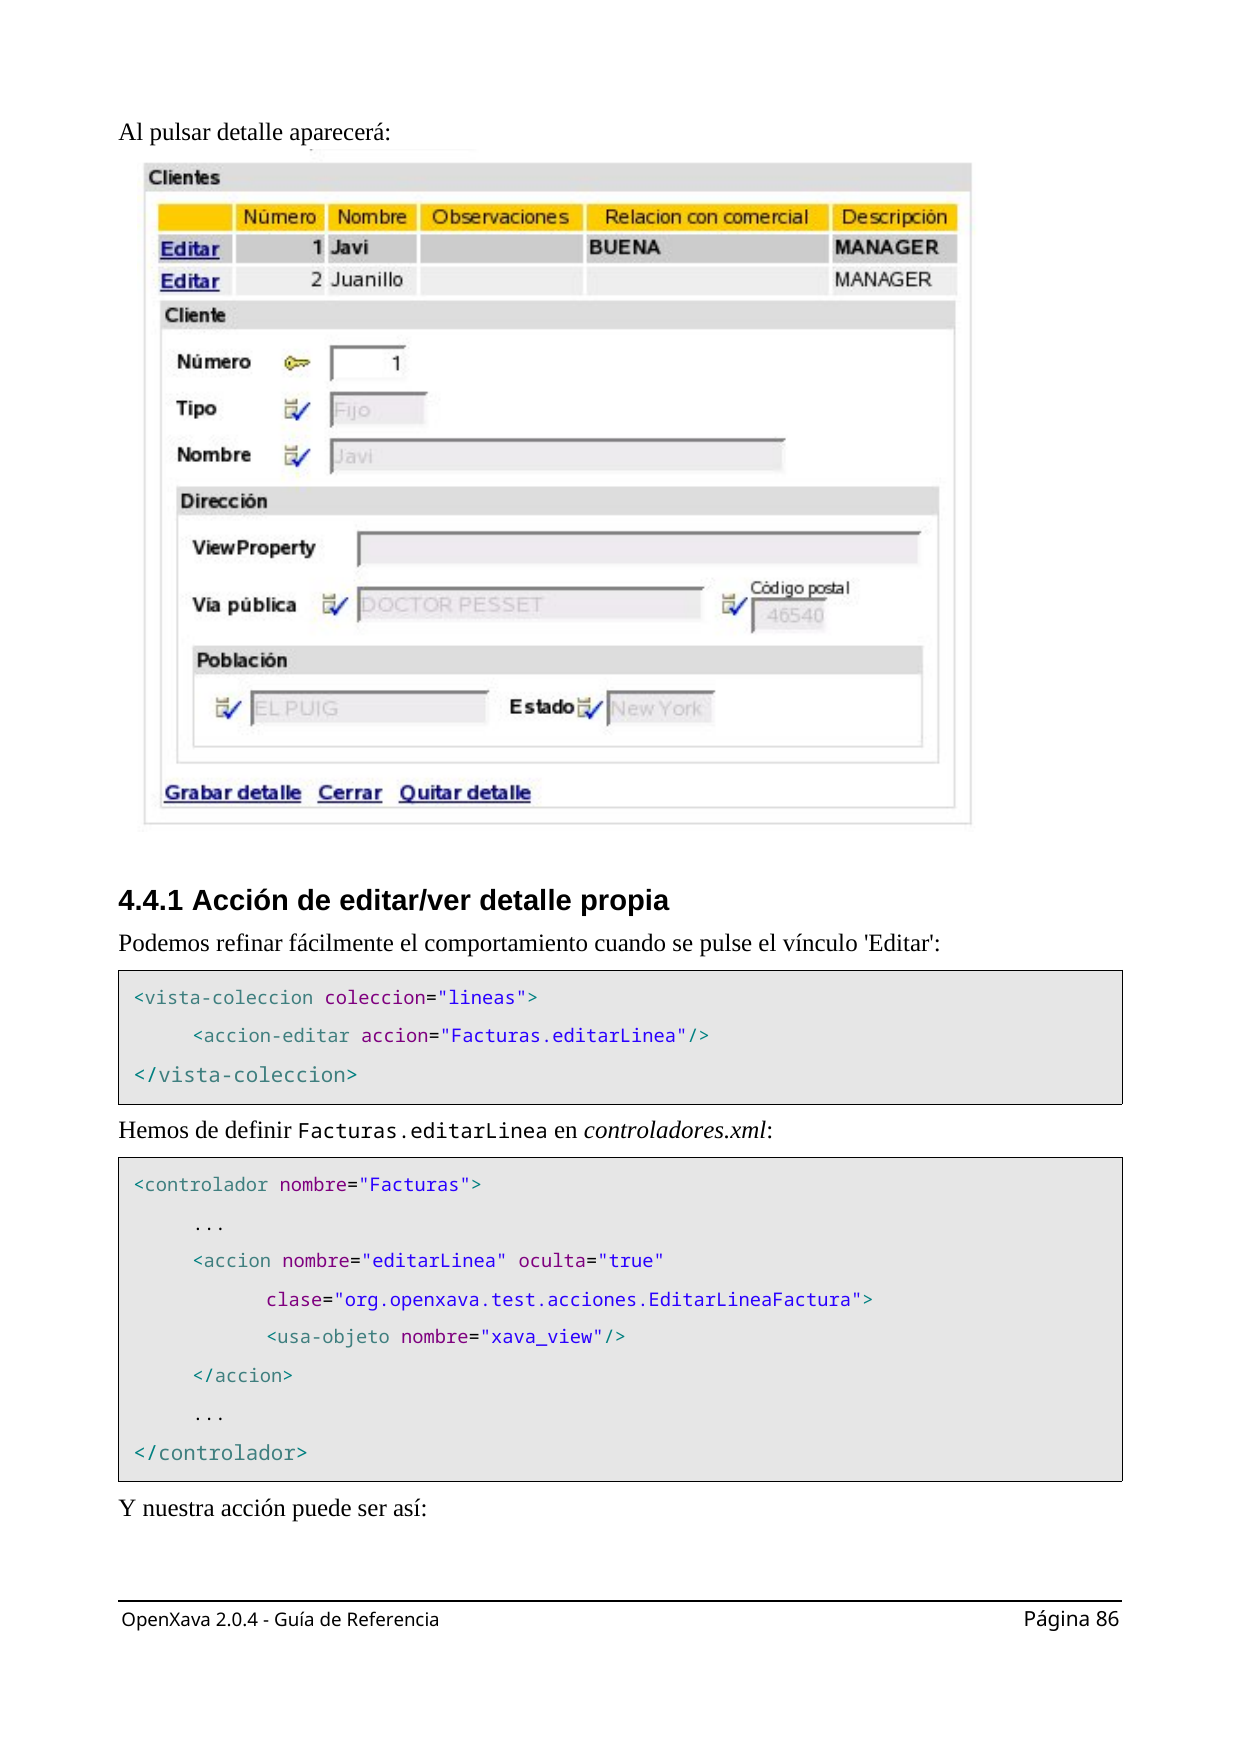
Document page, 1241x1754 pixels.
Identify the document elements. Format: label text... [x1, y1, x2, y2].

text <accion-editar accion="Facturas.editarLinea"/> [119, 1008, 1122, 1046]
text clase="org.openxava.test.acciones.EditarLineaFactura"> [119, 1271, 1122, 1309]
text Y nuestra acción puede ser así: [118, 1494, 1122, 1521]
text Hemos de definir Facturas.editarLinea en controladores.xml: [118, 1116, 1122, 1144]
text <controlador nombre="Facturas"> [119, 1158, 1122, 1195]
subtitle Acción de editar/ver detalle propia [118, 884, 1122, 917]
text ... [119, 1385, 1122, 1423]
text <usa-objeto nombre="xava_view"/> [119, 1309, 1122, 1347]
text </accion> [119, 1347, 1122, 1385]
text </vista-coleccion> [119, 1046, 1122, 1104]
text </controlador> [119, 1423, 1122, 1481]
text <vista-coleccion coleccion="lineas"> [119, 971, 1122, 1008]
picture [137, 149, 983, 832]
text ... [119, 1195, 1122, 1233]
text <accion nombre="editarLinea" oculta="true" [119, 1233, 1122, 1271]
text Al pulsar detalle aparecerá: [118, 118, 1122, 146]
text Podemos refinar fácilmente el comportamiento cuando se pulse el vínculo 'Editar': [118, 929, 1122, 957]
